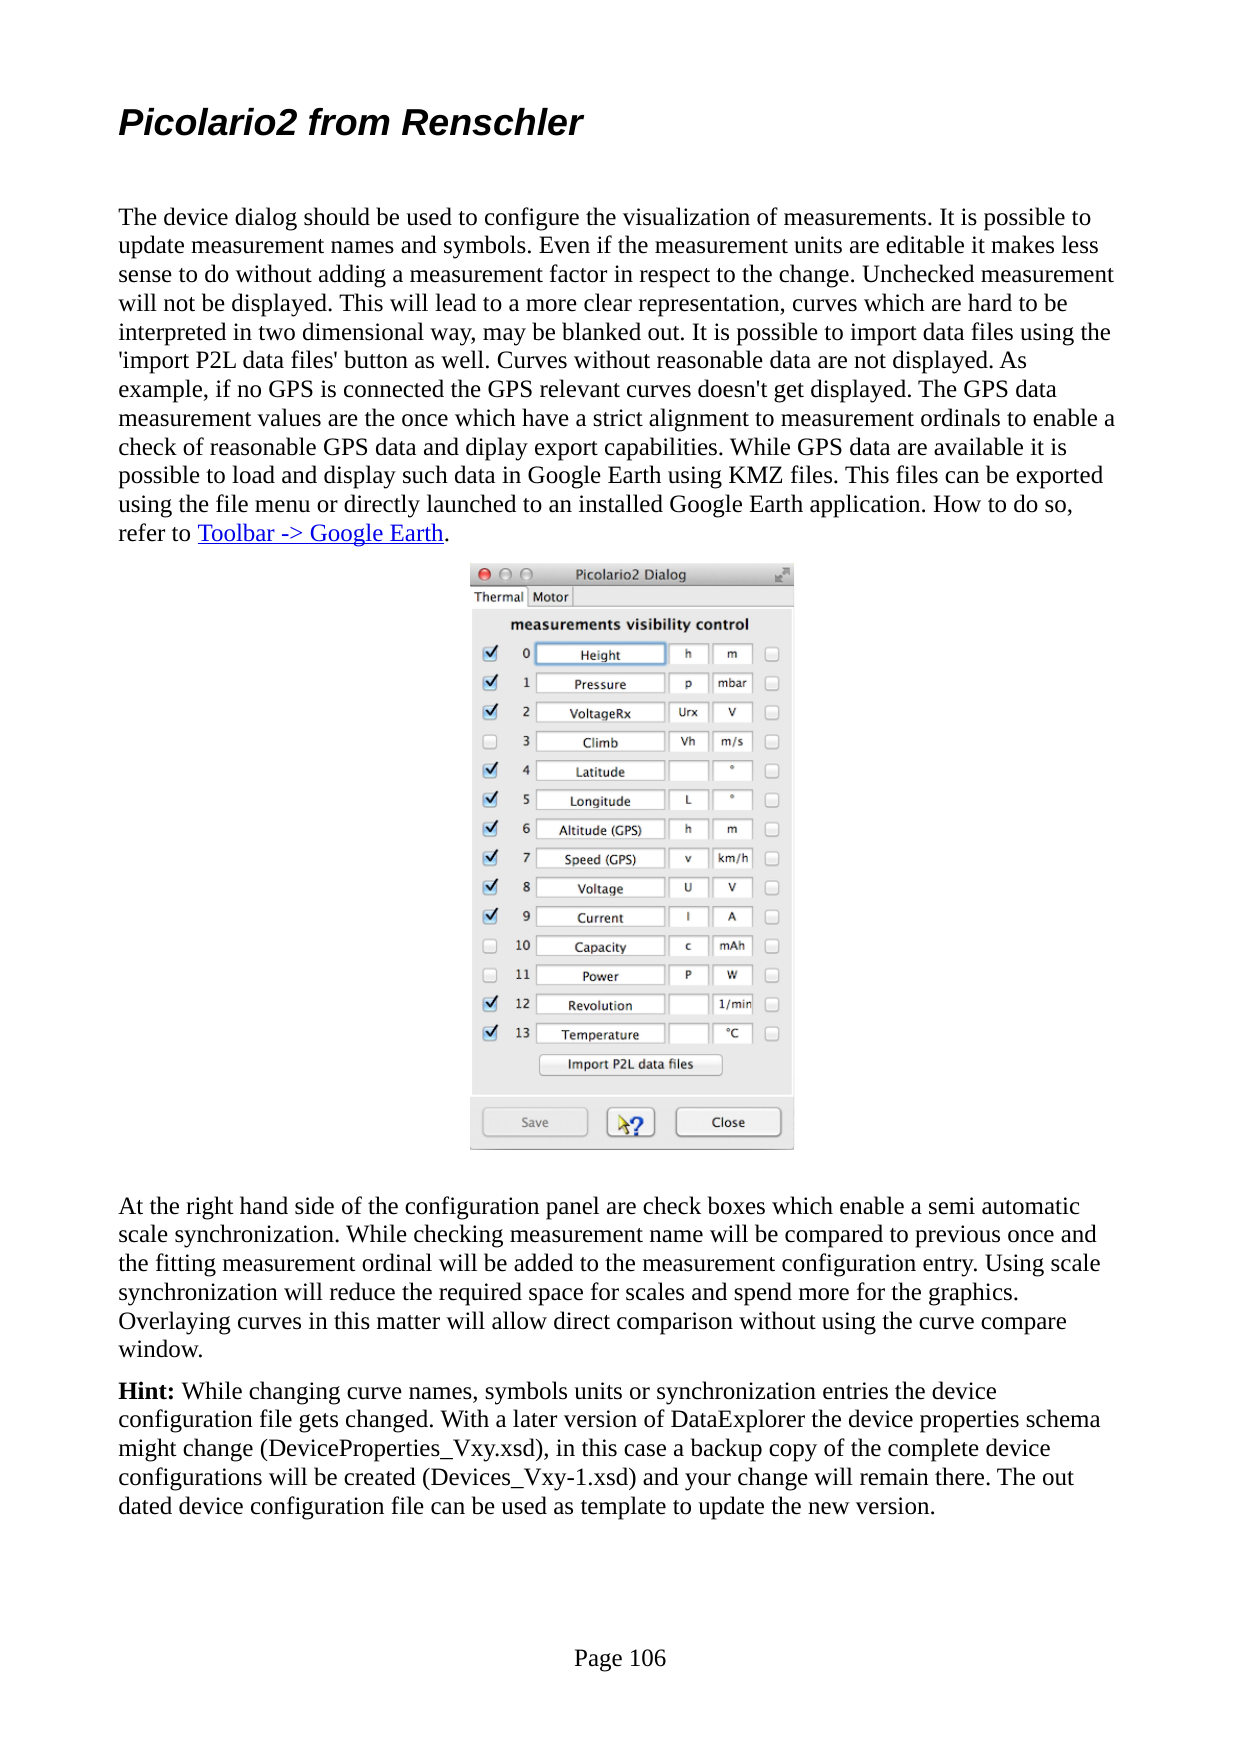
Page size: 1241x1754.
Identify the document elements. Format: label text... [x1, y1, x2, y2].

text Hint: While changing curve names, symbols units or synchronization entries the device configuration file gets changed. With a later version of DataExplorer the device properties schema might change (DeviceProperties_Vxy.xsd), in this case a backup copy of the complete device configurations will be created (Devices_Vxy-1.xsd) and your change will remain there. The out dated device configuration file can be used as template to update the new version. [118, 1376, 1122, 1519]
text The device dialog should be used to configure the visualization of measurements. It is possible to update measurement names and symbols. Even if the measurement units are editable it makes less sense to do without adding a measurement factor in respect to the change. Unchecked measurement will not be displayed. This will lead to a more clear representation, curves which are hard to be interpreted in two dimensional way, may be blanked out. It is possible to import data files using the 'import P2L data files' button as well. Curves without reasonable data are not displayed. As example, if no GPS is connected the GPS relevant curves doesn't get displayed. The GPS data measurement values are the once which have a strict alignment to measurement ordinals to enable a check of reasonable GPS data and diplay export capabilities. While GPS data are available it is possible to load and display such data in Google Earth using KMZ files. This files can be exported using the file menu or directly launched to an installed Google Earth application. How to do so, refer to Toolbar -> Google Earth. [118, 202, 1122, 547]
text At the right hand side of the configuration panel are check boxes which enable a semi automatic scale synchronization. While checking measurement name will be compared to previous once and the fitting measurement ordinal will be added to the measurement configuration entry. Using scale synchronization will reduce the required space for scales and spend more for the graphics. Overlaying curves in this matter will allow direct comparison without using the curve compare window. [118, 1191, 1122, 1363]
picture [470, 563, 795, 1150]
subtitle Picolario2 from Renschler [118, 100, 1122, 143]
